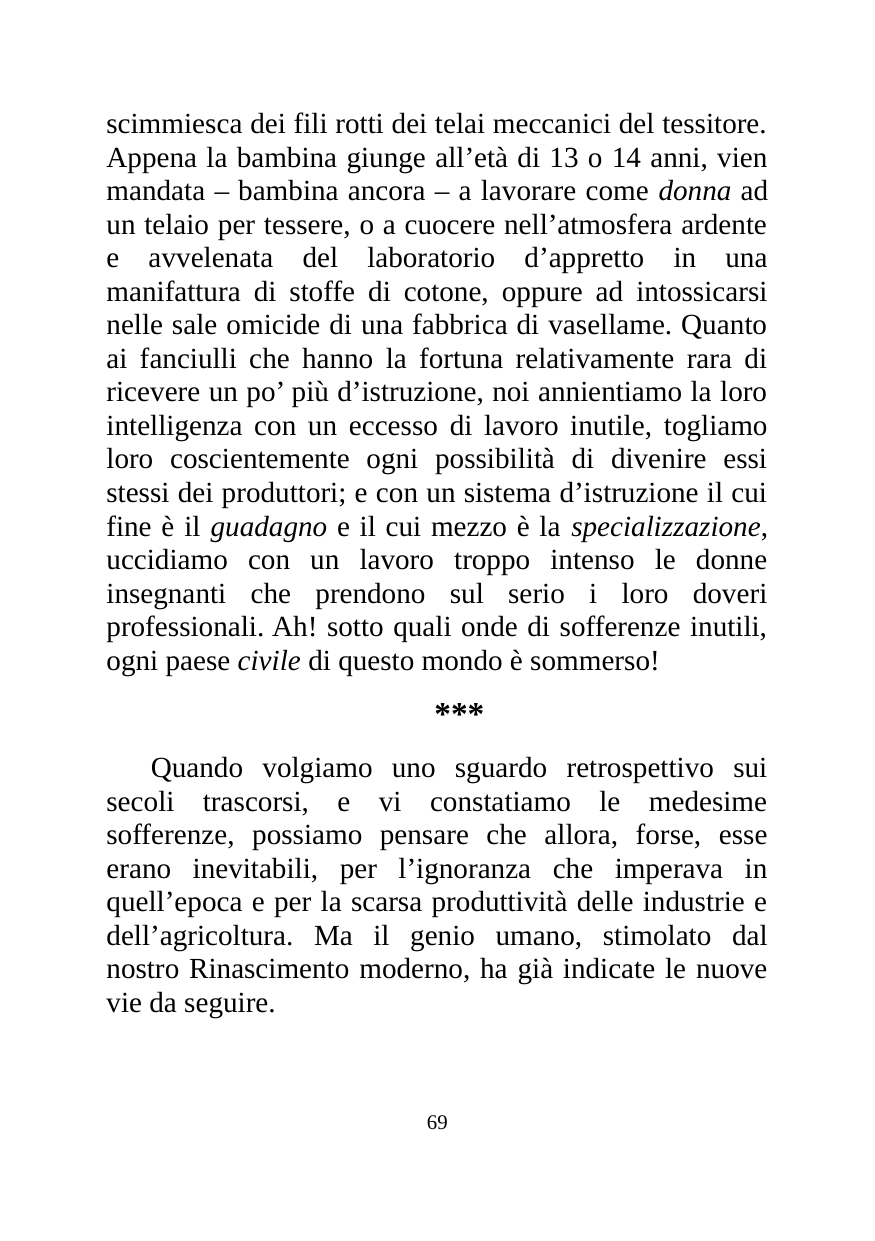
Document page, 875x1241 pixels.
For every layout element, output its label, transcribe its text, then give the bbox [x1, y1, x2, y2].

text *** [106, 694, 768, 733]
text Quando volgiamo uno sguardo retrospettivo sui secoli trascorsi, e vi constatiamo le medesime sofferenze, possiamo pensare che allora, forse, esse erano inevitabili, per l’ignoranza che imperava in quell’epoca e per la scarsa produttività delle industrie e dell’agricoltura. Ma il genio umano, stimolato dal nostro Rinascimento moderno, ha già indicate le nuove vie da seguire. [106, 750, 768, 1019]
text scimmiesca dei fili rotti dei telai meccanici del tessitore. Appena la bambina giunge all’età di 13 o 14 anni, vien mandata – bambina ancora – a lavorare come donna ad un telaio per tessere, o a cuocere nell’atmosfera ardente e avvelenata del laboratorio d’appretto in una manifattura di stoffe di cotone, oppure ad intossicarsi nelle sale omicide di una fabbrica di vasellame. Quanto ai fanciulli che hanno la fortuna relativamente rara di ricevere un po’ più d’istruzione, noi annientiamo la loro intelligenza con un eccesso di lavoro inutile, togliamo loro coscientemente ogni possibilità di divenire essi stessi dei produttori; e con un sistema d’istruzione il cui fine è il guadagno e il cui mezzo è la specializzazione, uccidiamo con un lavoro troppo intenso le donne insegnanti che prendono sul serio i loro doveri professionali. Ah! sotto quali onde di sofferenze inutili, ogni paese civile di questo mondo è sommerso! [106, 106, 768, 676]
